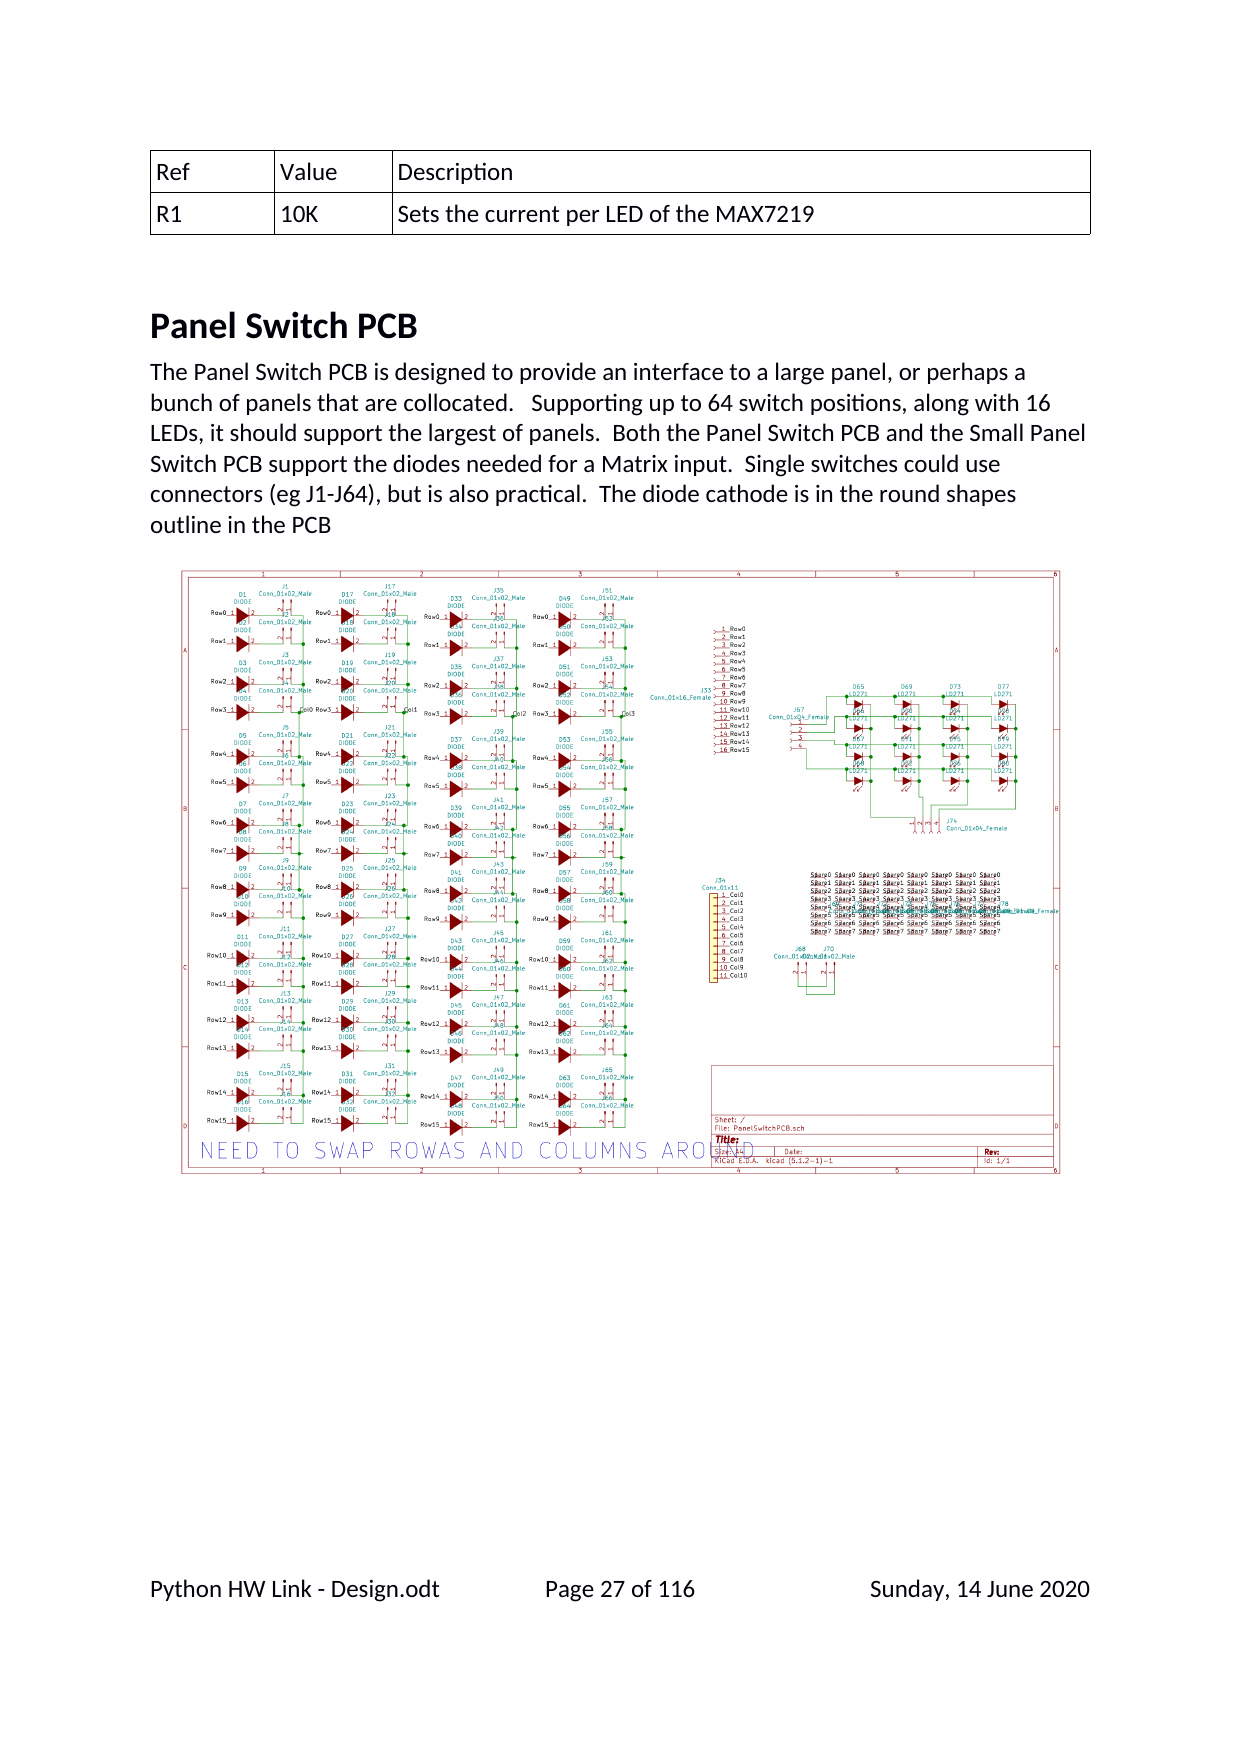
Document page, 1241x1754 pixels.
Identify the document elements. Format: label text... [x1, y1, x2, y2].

text The Panel Switch PCB is designed to provide an interface to a large panel, or perhaps a bunch of panels that are collocated. Supporting up to 64 switch positions, along with 16 LEDs, it should support the largest of panels. Both the Panel Switch PCB and the Small Panel Switch PCB support the diodes needed for a Matrix input. Single switches could use connectors (eg J1-J64), but is also practical. The diode cathode is in the round shapes outline in the PCB [150, 356, 1090, 539]
table_header Value [275, 151, 392, 192]
picture [150, 539, 1091, 1205]
table_cell Sets the current per LED of the MAX7219 [393, 193, 1090, 234]
subtitle Panel Switch PCB [150, 302, 1090, 348]
table_header Ref [151, 151, 274, 192]
table_header Description [393, 151, 1090, 192]
table_cell 10K [275, 193, 392, 234]
table_cell R1 [151, 193, 274, 234]
